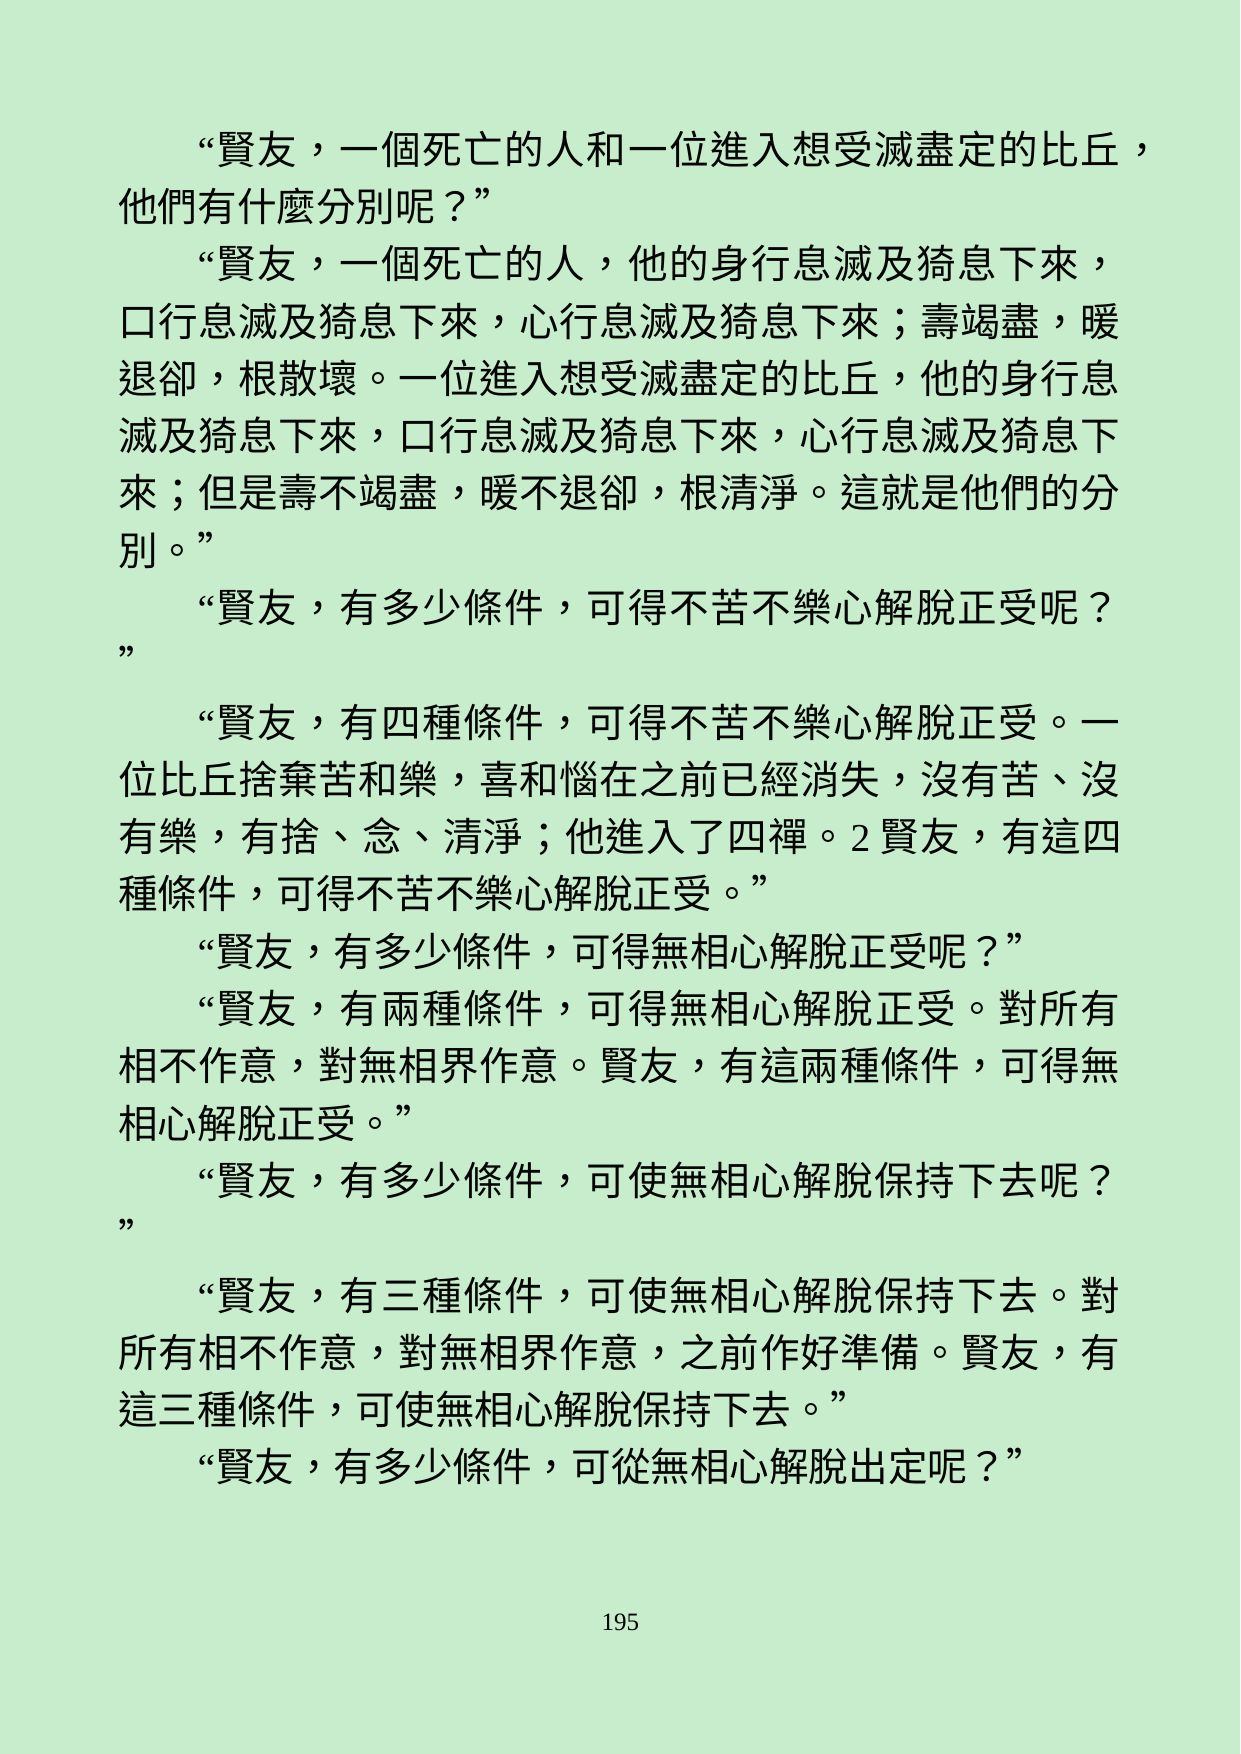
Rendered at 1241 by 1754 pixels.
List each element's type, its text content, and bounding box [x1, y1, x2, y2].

text “賢友，有多少條件，可得無相心解脫正受呢？” [118, 920, 1122, 977]
text “賢友，有四種條件，可得不苦不樂心解脫正受。一位比丘捨棄苦和樂，喜和惱在之前已經消失，沒有苦、沒有樂，有捨、念、清淨；他進入了四禪。2賢友，有這四種條件，可得不苦不樂心解脫正受。” [118, 691, 1122, 920]
text “賢友，有多少條件，可得不苦不樂心解脫正受呢？” [118, 576, 1122, 691]
text “賢友，有多少條件，可使無相心解脫保持下去呢？” [118, 1149, 1122, 1264]
text “賢友，有多少條件，可從無相心解脫出定呢？” [118, 1436, 1122, 1493]
text “賢友，一個死亡的人和一位進入想受滅盡定的比丘，他們有什麼分別呢？” [118, 118, 1122, 233]
text “賢友，一個死亡的人，他的身行息滅及猗息下來，口行息滅及猗息下來，心行息滅及猗息下來；壽竭盡，暖退卻，根散壞。一位進入想受滅盡定的比丘，他的身行息滅及猗息下來，口行息滅及猗息下來，心行息滅及猗息下來；但是壽不竭盡，暖不退卻，根清淨。這就是他們的分別。” [118, 233, 1122, 576]
text “賢友，有兩種條件，可得無相心解脫正受。對所有相不作意，對無相界作意。賢友，有這兩種條件，可得無相心解脫正受。” [118, 977, 1122, 1149]
text “賢友，有三種條件，可使無相心解脫保持下去。對所有相不作意，對無相界作意，之前作好準備。賢友，有這三種條件，可使無相心解脫保持下去。” [118, 1264, 1122, 1436]
